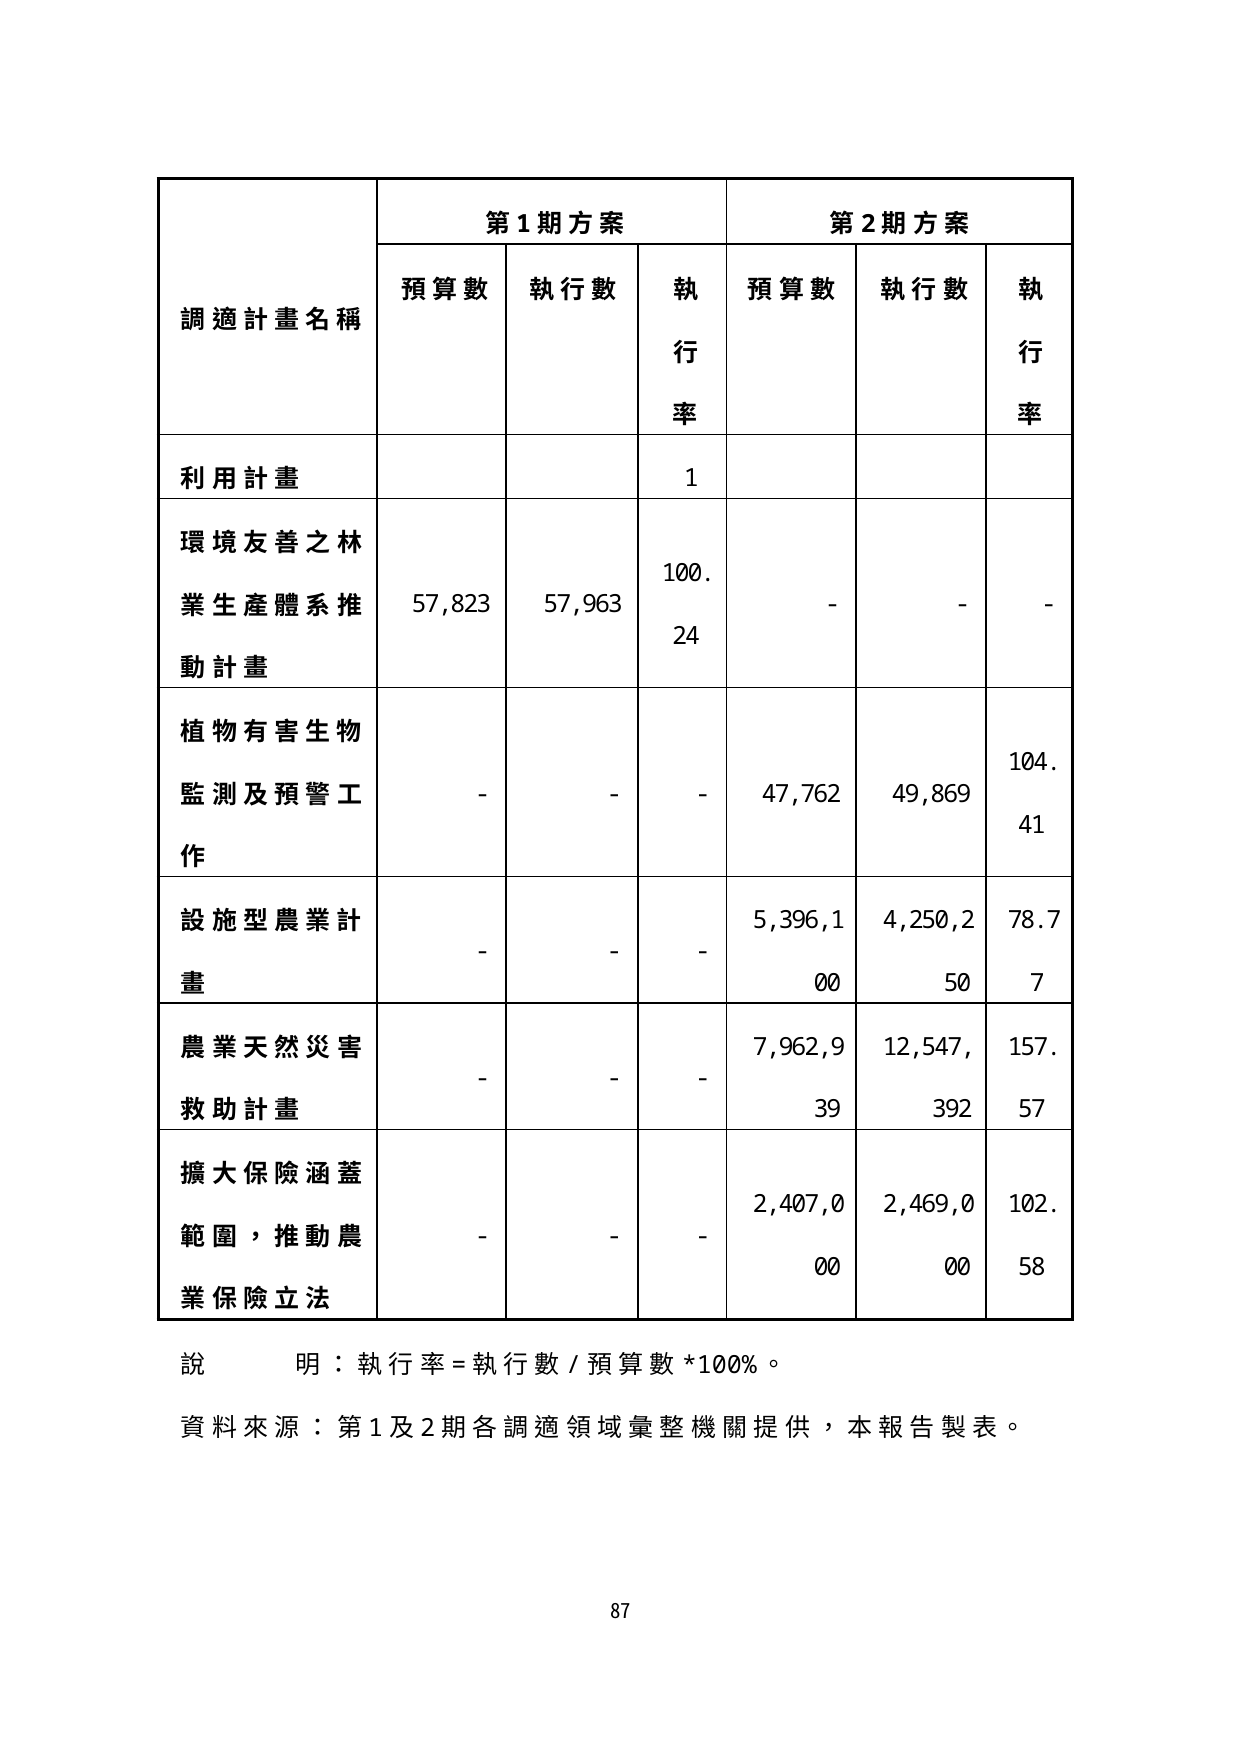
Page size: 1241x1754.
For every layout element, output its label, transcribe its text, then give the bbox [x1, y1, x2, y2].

table_cell - [507, 1004, 637, 1129]
table_cell 預算數 [378, 245, 505, 433]
table_header 第1期方案 [378, 180, 726, 243]
table_cell - [507, 688, 637, 876]
text 說 明：執行率=執行數/預算數*100%。 [146, 1321, 1063, 1383]
table_cell - [639, 688, 726, 876]
table_cell - [507, 877, 637, 1002]
table_header 調適計畫名稱 [160, 180, 376, 433]
table_cell 78.77 [987, 877, 1071, 1002]
table_cell [378, 435, 505, 497]
table_cell 104.41 [987, 688, 1071, 876]
table_cell 擴大保險涵蓋範圍，推動農業保險立法 [160, 1130, 376, 1318]
table_header 第2期方案 [727, 180, 1071, 243]
table_cell 49,869 [857, 688, 985, 876]
table_cell [507, 435, 637, 497]
table_cell 設施型農業計畫 [160, 877, 376, 1002]
table_cell 利用計畫 [160, 435, 376, 497]
table_cell 4,250,250 [857, 877, 985, 1002]
table_cell 57,823 [378, 499, 505, 687]
table_cell - [987, 499, 1071, 687]
table_cell 100.24 [639, 499, 726, 687]
table_cell - [639, 1004, 726, 1129]
table_cell 執行數 [507, 245, 637, 433]
table_cell - [727, 499, 855, 687]
table_cell 執行率 [639, 245, 726, 433]
table_cell 5,396,100 [727, 877, 855, 1002]
table_cell 執行率 [987, 245, 1071, 433]
table_cell 環境友善之林業生產體系推動計畫 [160, 499, 376, 687]
text 資料來源：第1及2期各調適領域彙整機關提供，本報告製表。 [146, 1383, 1063, 1446]
table_cell - [639, 877, 726, 1002]
table_cell - [378, 877, 505, 1002]
table_cell - [987, 435, 1071, 497]
table_cell - [378, 1130, 505, 1318]
table_cell - [727, 435, 855, 497]
table_cell - [857, 499, 985, 687]
table_cell 執行數 [857, 245, 985, 433]
table_cell 47,762 [727, 688, 855, 876]
table_cell 157.57 [987, 1004, 1071, 1129]
table_cell - [639, 1130, 726, 1318]
table_cell 12,547,392 [857, 1004, 985, 1129]
table_cell - [378, 688, 505, 876]
table_cell 植物有害生物監測及預警工作 [160, 688, 376, 876]
table_cell 預算數 [727, 245, 855, 433]
table_cell - [857, 435, 985, 497]
table_cell 7,962,939 [727, 1004, 855, 1129]
table_cell - [378, 1004, 505, 1129]
table_cell 2,469,000 [857, 1130, 985, 1318]
table_cell 2,407,000 [727, 1130, 855, 1318]
table_cell 102.58 [987, 1130, 1071, 1318]
table_cell - [507, 1130, 637, 1318]
table_cell 57,963 [507, 499, 637, 687]
table_cell 1 [639, 435, 726, 497]
table_cell 農業天然災害救助計畫 [160, 1004, 376, 1129]
